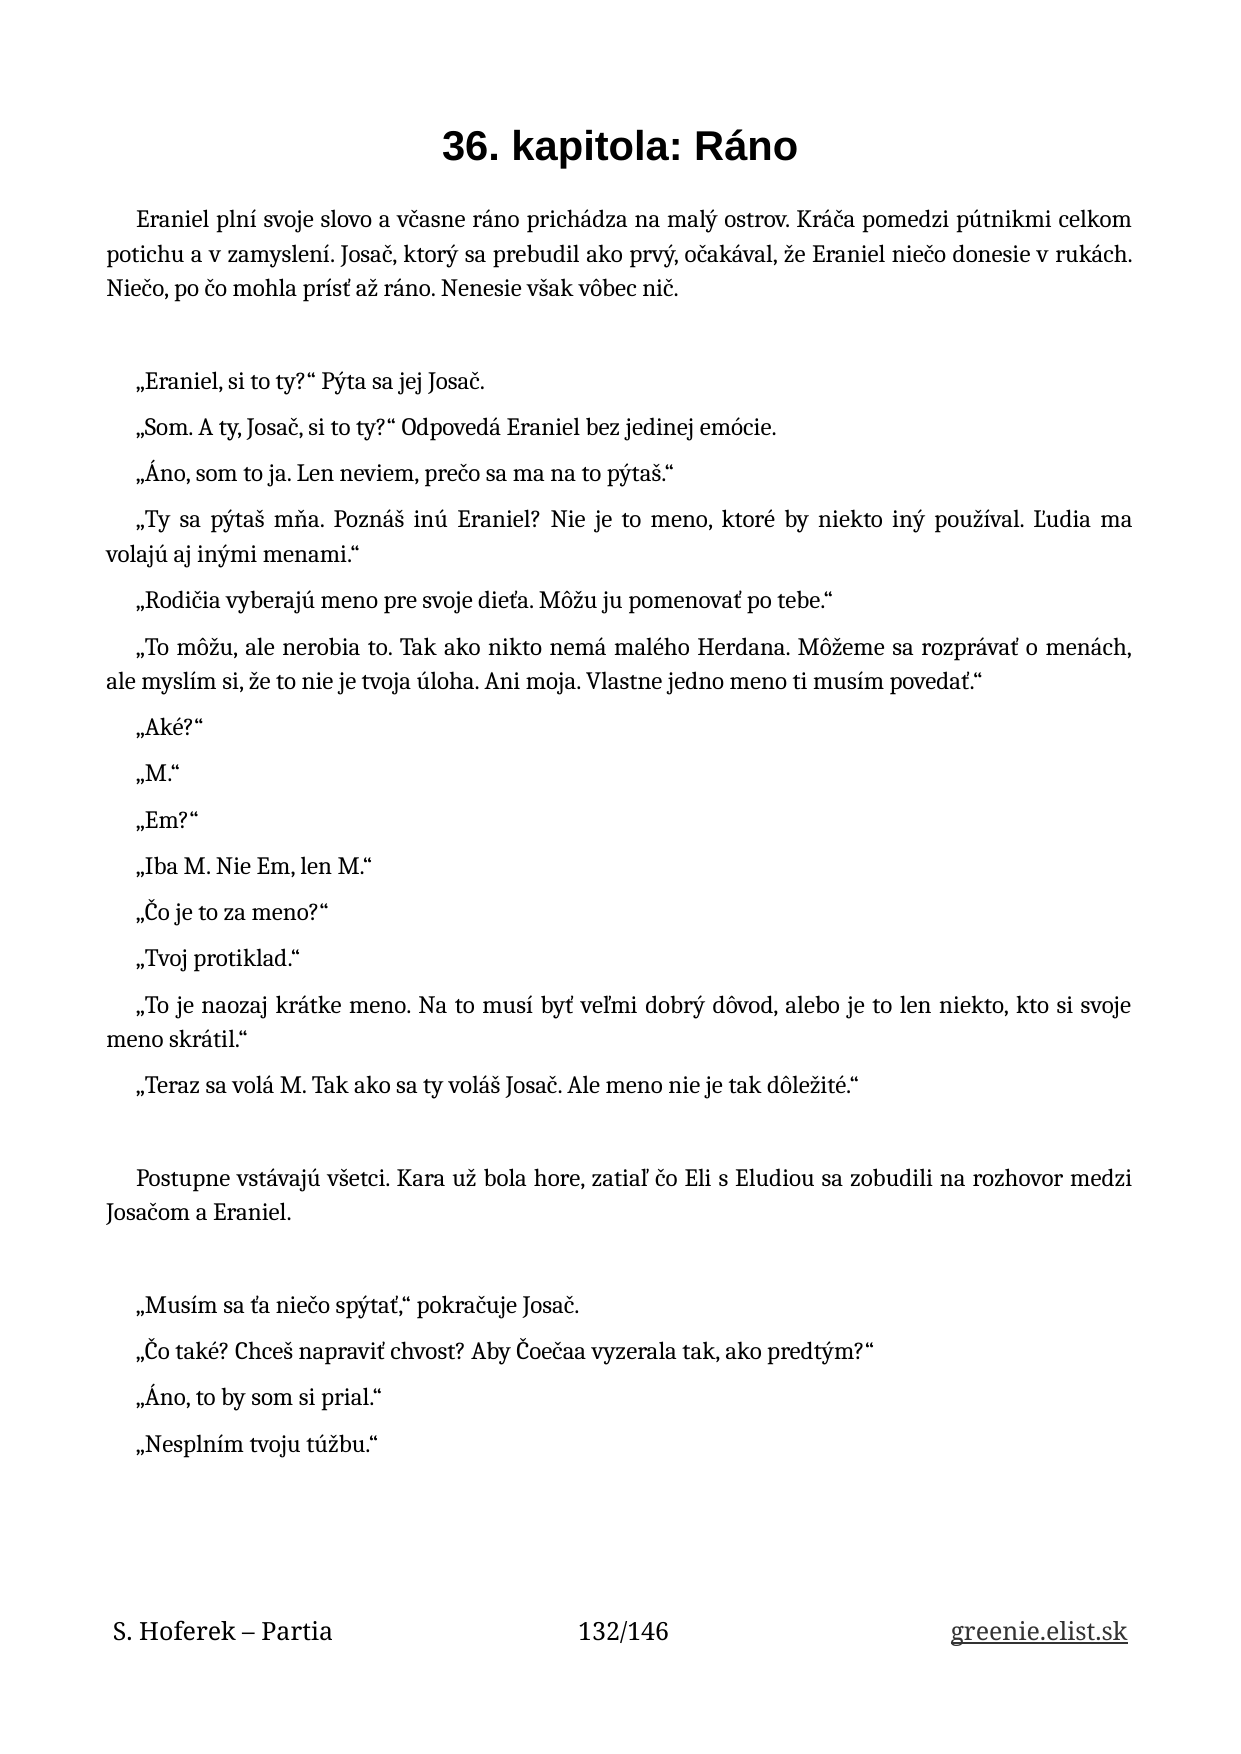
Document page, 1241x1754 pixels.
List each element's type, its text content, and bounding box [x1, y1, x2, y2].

text „Čo také? Chceš napraviť chvost? Aby Čoečaa vyzerala tak, ako predtým?“ [106, 1337, 1134, 1366]
text „Som. A ty, Josač, si to ty?“ Odpovedá Eraniel bez jedinej emócie. [106, 413, 1134, 442]
text Eraniel plní svoje slovo a včasne ráno prichádza na malý ostrov. Kráča pomedzi pútnikmi celkom potichu a v zamyslení. Josač, ktorý sa prebudil ako prvý, očakával, že Eraniel niečo donesie v rukách. Niečo, po čo mohla prísť až ráno. Nenesie však vôbec nič. [106, 205, 1134, 303]
text „Čo je to za meno?“ [106, 898, 1134, 927]
text „Rodičia vyberajú meno pre svoje dieťa. Môžu ju pomenovať po tebe.“ [106, 586, 1134, 615]
text „Tvoj protiklad.“ [106, 944, 1134, 973]
text „Aké?“ [106, 713, 1134, 742]
text „To je naozaj krátke meno. Na to musí byť veľmi dobrý dôvod, alebo je to len niekto, kto si svoje meno skrátil.“ [106, 991, 1134, 1054]
text „Teraz sa volá M. Tak ako sa ty voláš Josač. Ale meno nie je tak dôležité.“ [106, 1071, 1134, 1100]
text „Ty sa pýtaš mňa. Poznáš inú Eraniel? Nie je to meno, ktoré by niekto iný používal. Ľudia ma volajú aj inými menami.“ [106, 505, 1134, 569]
text „Eraniel, si to ty?“ Pýta sa jej Josač. [106, 367, 1134, 395]
text „Em?“ [106, 806, 1134, 834]
text „Nesplním tvoju túžbu.“ [106, 1429, 1134, 1458]
text „M.“ [106, 759, 1134, 788]
text „Musím sa ťa niečo spýtať,“ pokračuje Josač. [106, 1291, 1134, 1319]
text Postupne vstávajú všetci. Kara už bola hore, zatiaľ čo Eli s Eludiou sa zobudili na rozhovor medzi Josačom a Eraniel. [106, 1164, 1134, 1227]
text „To môžu, ale nerobia to. Tak ako nikto nemá malého Herdana. Môžeme sa rozprávať o menách, ale myslím si, že to nie je tvoja úloha. Ani moja. Vlastne jedno meno ti musím povedať.“ [106, 632, 1134, 696]
text „Áno, to by som si prial.“ [106, 1383, 1134, 1412]
subtitle 36. kapitola: Ráno [106, 121, 1134, 169]
text „Áno, som to ja. Len neviem, prečo sa ma na to pýtaš.“ [106, 459, 1134, 488]
text „Iba M. Nie Em, len M.“ [106, 852, 1134, 881]
